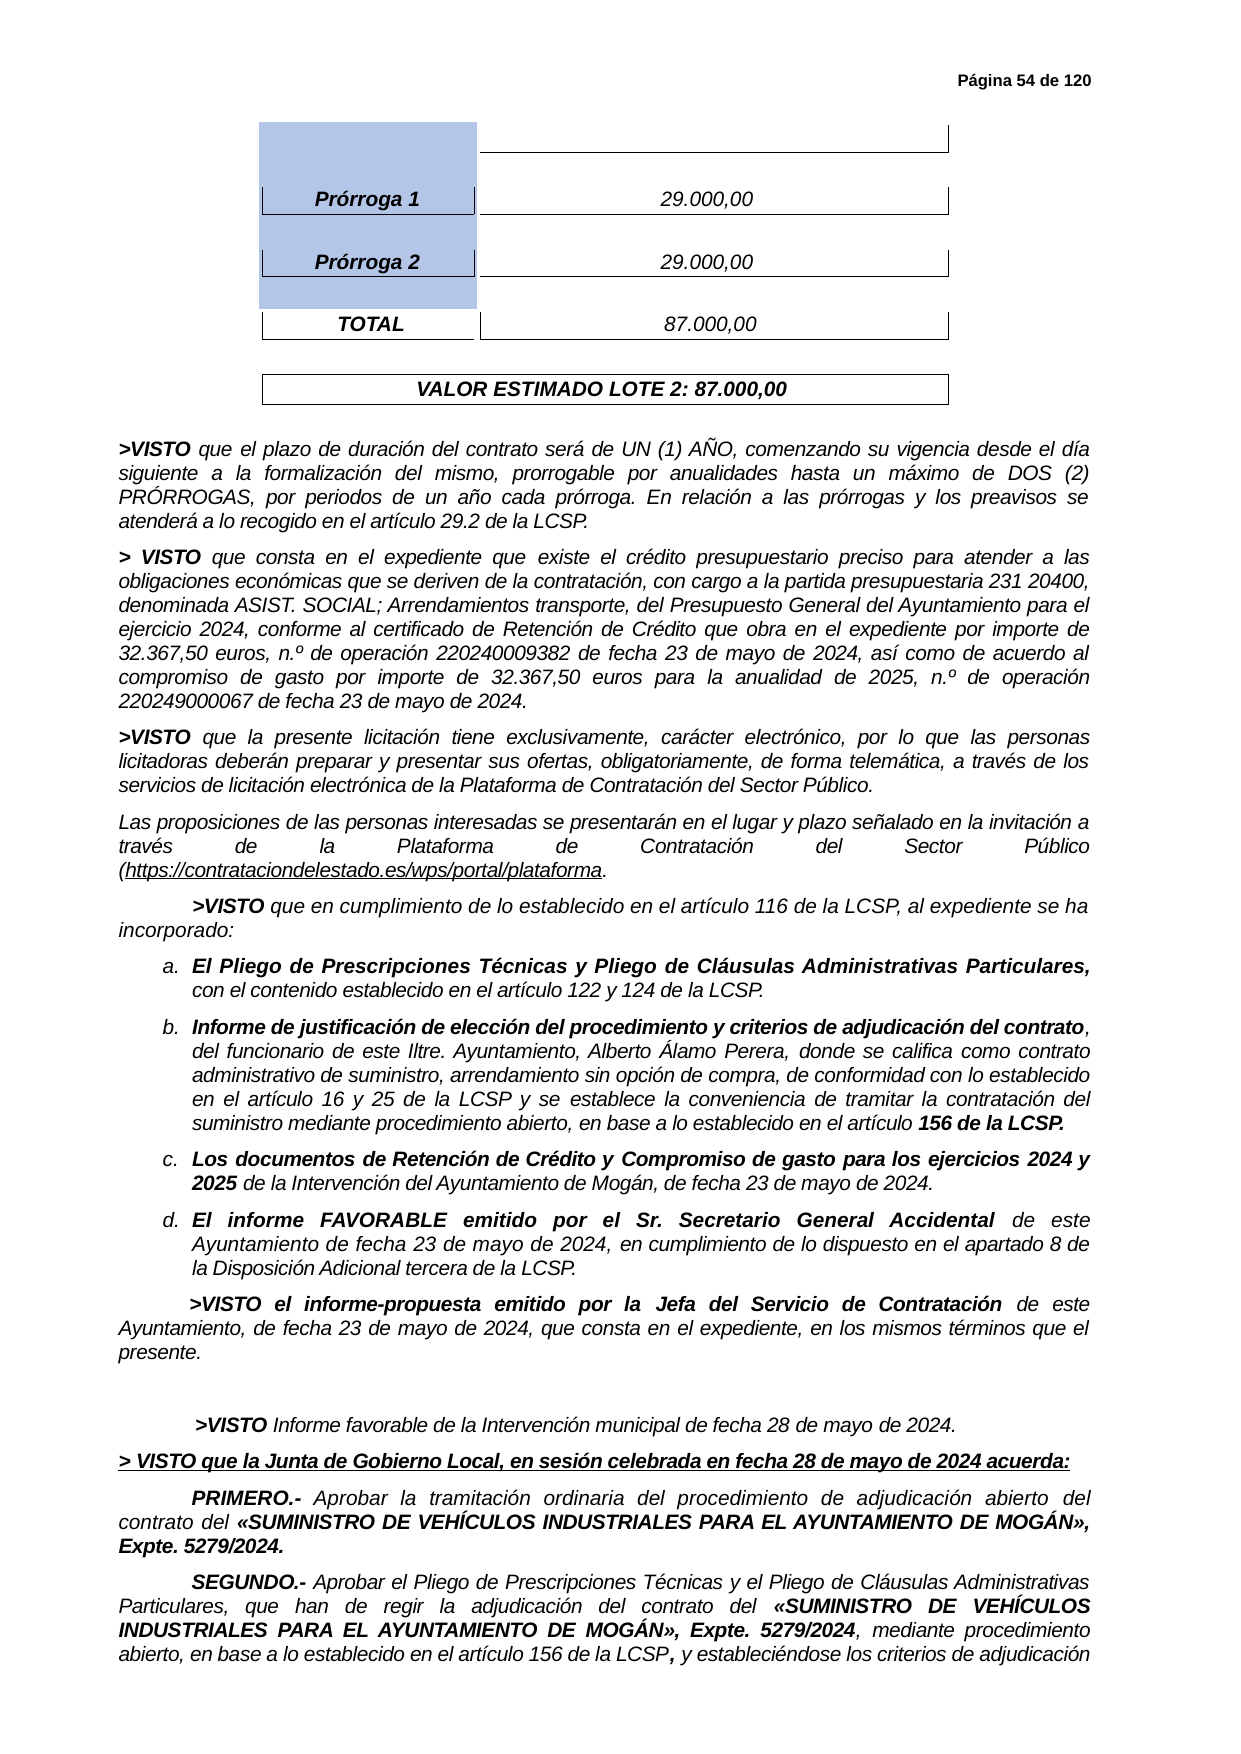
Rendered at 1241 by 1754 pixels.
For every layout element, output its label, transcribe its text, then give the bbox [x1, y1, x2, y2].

table_cell [477, 122, 951, 184]
table_cell [259, 122, 477, 184]
table_cell 29.000,00 [477, 247, 951, 309]
text SEGUNDO.- Aprobar el Pliego de Prescripciones Técnicas y el Pliego de Cláusulas Administrativas Particulares, que han de regir la adjudicación del contrato del «SUMINISTRO DE VEHÍCULOS INDUSTRIALES PARA EL AYUNTAMIENTO DE MOGÁN», Expte. 5279/2024, mediante procedimiento abierto, en base a lo establecido en el artículo 156 de la LCSP, y estableciéndose los criterios de adjudicación [118, 1570, 1092, 1666]
text PRIMERO.- Aprobar la tramitación ordinaria del procedimiento de adjudicación abierto del contrato del «SUMINISTRO DE VEHÍCULOS INDUSTRIALES PARA EL AYUNTAMIENTO DE MOGÁN», Expte. 5279/2024. [118, 1486, 1092, 1557]
table_cell Prórroga 2 [259, 247, 477, 309]
text >VISTO que la presente licitación tiene exclusivamente, carácter electrónico, por lo que las personas licitadoras deberán preparar y presentar sus ofertas, obligatoriamente, de forma telemática, a través de los servicios de licitación electrónica de la Plataforma de Contratación del Sector Público. [118, 725, 1092, 797]
table_cell TOTAL [259, 309, 477, 371]
table_cell 29.000,00 [477, 184, 951, 247]
list El informe FAVORABLE emitido por el Sr. Secretario General Accidental de este Ayuntamiento de fecha 23 de mayo de 2024, en cumplimiento de lo dispuesto en el apartado 8 de la Disposición Adicional tercera de la LCSP. [162, 1207, 1092, 1279]
text >VISTO que en cumplimiento de lo establecido en el artículo 116 de la LCSP, al expediente se ha incorporado: [118, 894, 1092, 942]
text > VISTO que la Junta de Gobierno Local, en sesión celebrada en fecha 28 de mayo de 2024 acuerda: [118, 1449, 1092, 1473]
table_cell 87.000,00 [477, 309, 951, 371]
list Los documentos de Retención de Crédito y Compromiso de gasto para los ejercicios 2024 y 2025 de la Intervención del Ayuntamiento de Mogán, de fecha 23 de mayo de 2024. [162, 1147, 1092, 1195]
text >VISTO Informe favorable de la Intervención municipal de fecha 28 de mayo de 2024. [118, 1413, 1092, 1437]
list Informe de justificación de elección del procedimiento y criterios de adjudicación del contrato, del funcionario de este Iltre. Ayuntamiento, Alberto Álamo Perera, donde se califica como contrato administrativo de suministro, arrendamiento sin opción de compra, de conformidad con lo establecido en el artículo 16 y 25 de la LCSP y se establece la conveniencia de tramitar la contratación del suministro mediante procedimiento abierto, en base a lo establecido en el artículo 156 de la LCSP. [162, 1015, 1092, 1134]
list El Pliego de Prescripciones Técnicas y Pliego de Cláusulas Administrativas Particulares, con el contenido establecido en el artículo 122 y 124 de la LCSP. [162, 954, 1092, 1002]
table_cell VALOR ESTIMADO LOTE 2: 87.000,00 [259, 371, 951, 437]
text >VISTO que el plazo de duración del contrato será de UN (1) AÑO, comenzando su vigencia desde el día siguiente a la formalización del mismo, prorrogable por anualidades hasta un máximo de DOS (2) PRÓRROGAS, por periodos de un año cada prórroga. En relación a las prórrogas y los preavisos se atenderá a lo recogido en el artículo 29.2 de la LCSP. [118, 437, 1092, 532]
table_cell Prórroga 1 [259, 184, 477, 247]
text >VISTO el informe-propuesta emitido por la Jefa del Servicio de Contratación de este Ayuntamiento, de fecha 23 de mayo de 2024, que consta en el expediente, en los mismos términos que el presente. [118, 1292, 1092, 1364]
text > VISTO que consta en el expediente que existe el crédito presupuestario preciso para atender a las obligaciones económicas que se deriven de la contratación, con cargo a la partida presupuestaria 231 20400, denominada ASIST. SOCIAL; Arrendamientos transporte, del Presupuesto General del Ayuntamiento para el ejercicio 2024, conforme al certificado de Retención de Crédito que obra en el expediente por importe de 32.367,50 euros, n.º de operación 220240009382 de fecha 23 de mayo de 2024, así como de acuerdo al compromiso de gasto por importe de 32.367,50 euros para la anualidad de 2025, n.º de operación 220249000067 de fecha 23 de mayo de 2024. [118, 545, 1092, 713]
text Las proposiciones de las personas interesadas se presentarán en el lugar y plazo señalado en la invitación a través de la Plataforma de Contratación del Sector Público (https://contrataciondelestado.es/wps/portal/plataforma. [118, 809, 1092, 881]
